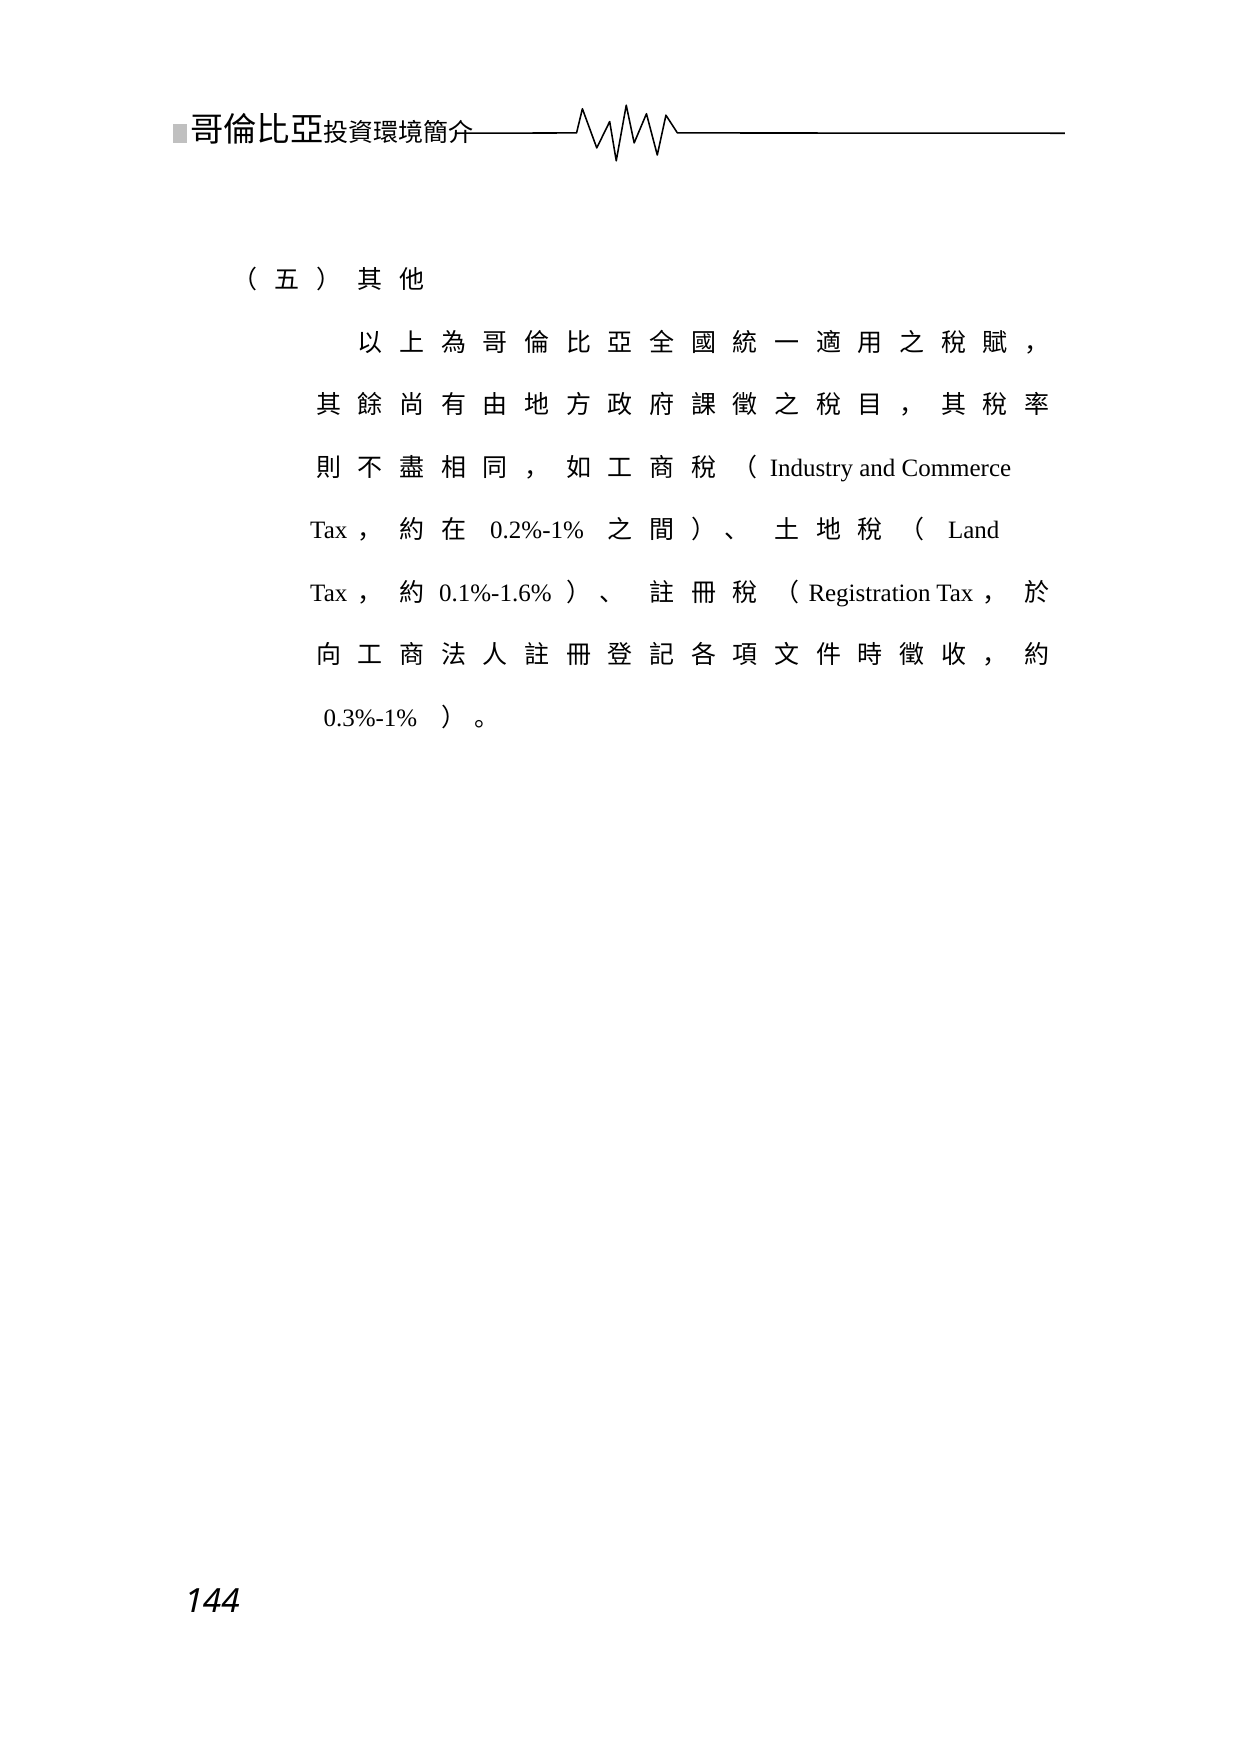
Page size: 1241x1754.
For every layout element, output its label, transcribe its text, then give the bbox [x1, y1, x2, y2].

text 以上為哥倫比亞全國統一適用之稅賦，其餘尚有由地方政府課徵之稅目，其稅率則不盡相同，如工商稅（Industry and Commerce Tax，約在0.2%-1%之間）、土地稅（Land Tax，約0.1%-1.6%）、註冊稅（Registration Tax，於向工商法人註冊登記各項文件時徵收，約0.3%-1%）。 [281, 299, 1058, 736]
text （五）其他 [207, 236, 1058, 299]
